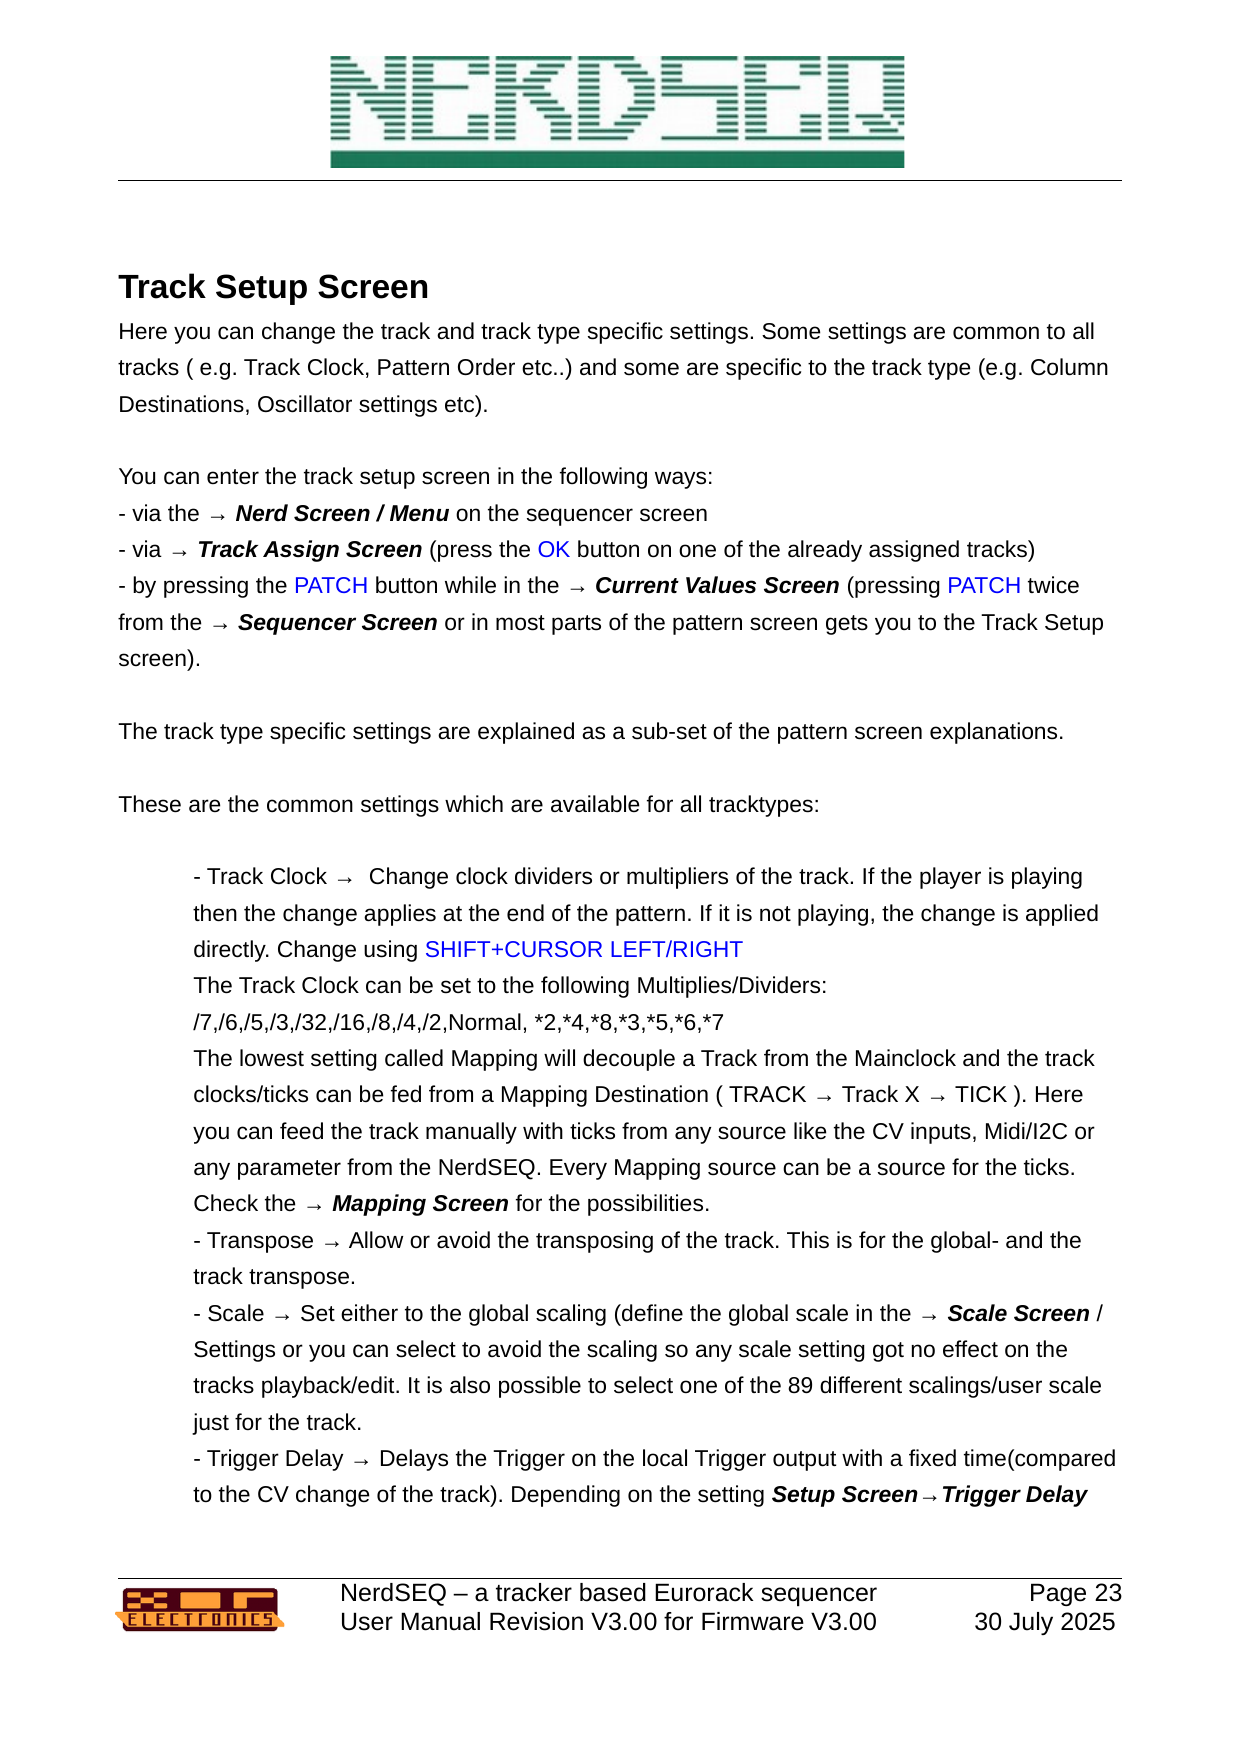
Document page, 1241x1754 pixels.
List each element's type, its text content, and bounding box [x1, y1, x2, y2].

subtitle Track Setup Screen [118, 267, 1122, 305]
text - Transpose → Allow or avoid the transposing of the track. This is for the global- and the track transpose. [193, 1227, 1122, 1289]
text - Trigger Delay → Delays the Trigger on the local Trigger output with a fixed time(compared to the CV change of the track). Depending on the setting Setup Screen→Trigger Delay [193, 1445, 1122, 1508]
text - via → Track Assign Screen (press the OK button on one of the already assigned tracks) [118, 536, 1122, 562]
text The track type specific settings are explained as a sub-set of the pattern screen explanations. [118, 718, 1122, 744]
text The lowest setting called Mapping will decouple a Track from the Mainclock and the track clocks/ticks can be fed from a Mapping Destination ( TRACK → Track X → TICK ). Here you can feed the track manually with ticks from any source like the CV inputs, Midi/I2C or any parameter from the NerdSEQ. Every Mapping source can be a source for the ticks. Check the → Mapping Screen for the possibilities. [193, 1045, 1122, 1217]
text These are the common settings which are available for all tracktypes: [118, 791, 1122, 817]
picture [330, 56, 905, 168]
text Here you can change the track and track type specific settings. Some settings are common to all tracks ( e.g. Track Clock, Pattern Order etc..) and some are specific to the track type (e.g. Column Destinations, Oscillator settings etc). You can enter the track setup screen in the following ways: [118, 318, 1122, 490]
text - by pressing the PATCH button while in the → Current Values Screen (pressing PATCH twice from the → Sequencer Screen or in most parts of the pattern screen gets you to the Track Setup screen). [118, 572, 1122, 671]
text The Track Clock can be set to the following Multiplies/Dividers: /7,/6,/5,/3,/32,/16,/8,/4,/2,Normal, *2,*4,*8,*3,*5,*6,*7 [193, 972, 1122, 1035]
text - via the → Nerd Screen / Menu on the sequencer screen [118, 500, 1122, 526]
text - Scale → Set either to the global scaling (define the global scale in the → Scale Screen / Settings or you can select to avoid the scaling so any scale setting got no effect on the tracks playback/edit. It is also possible to select one of the 89 different scalings/user scale just for the track. [193, 1299, 1122, 1435]
text - Track Clock → Change clock dividers or multipliers of the track. If the player is playing then the change applies at the end of the pattern. If it is not playing, the change is applied directly. Change using SHIFT+CURSOR LEFT/RIGHT [193, 863, 1122, 962]
picture [115, 1584, 285, 1634]
